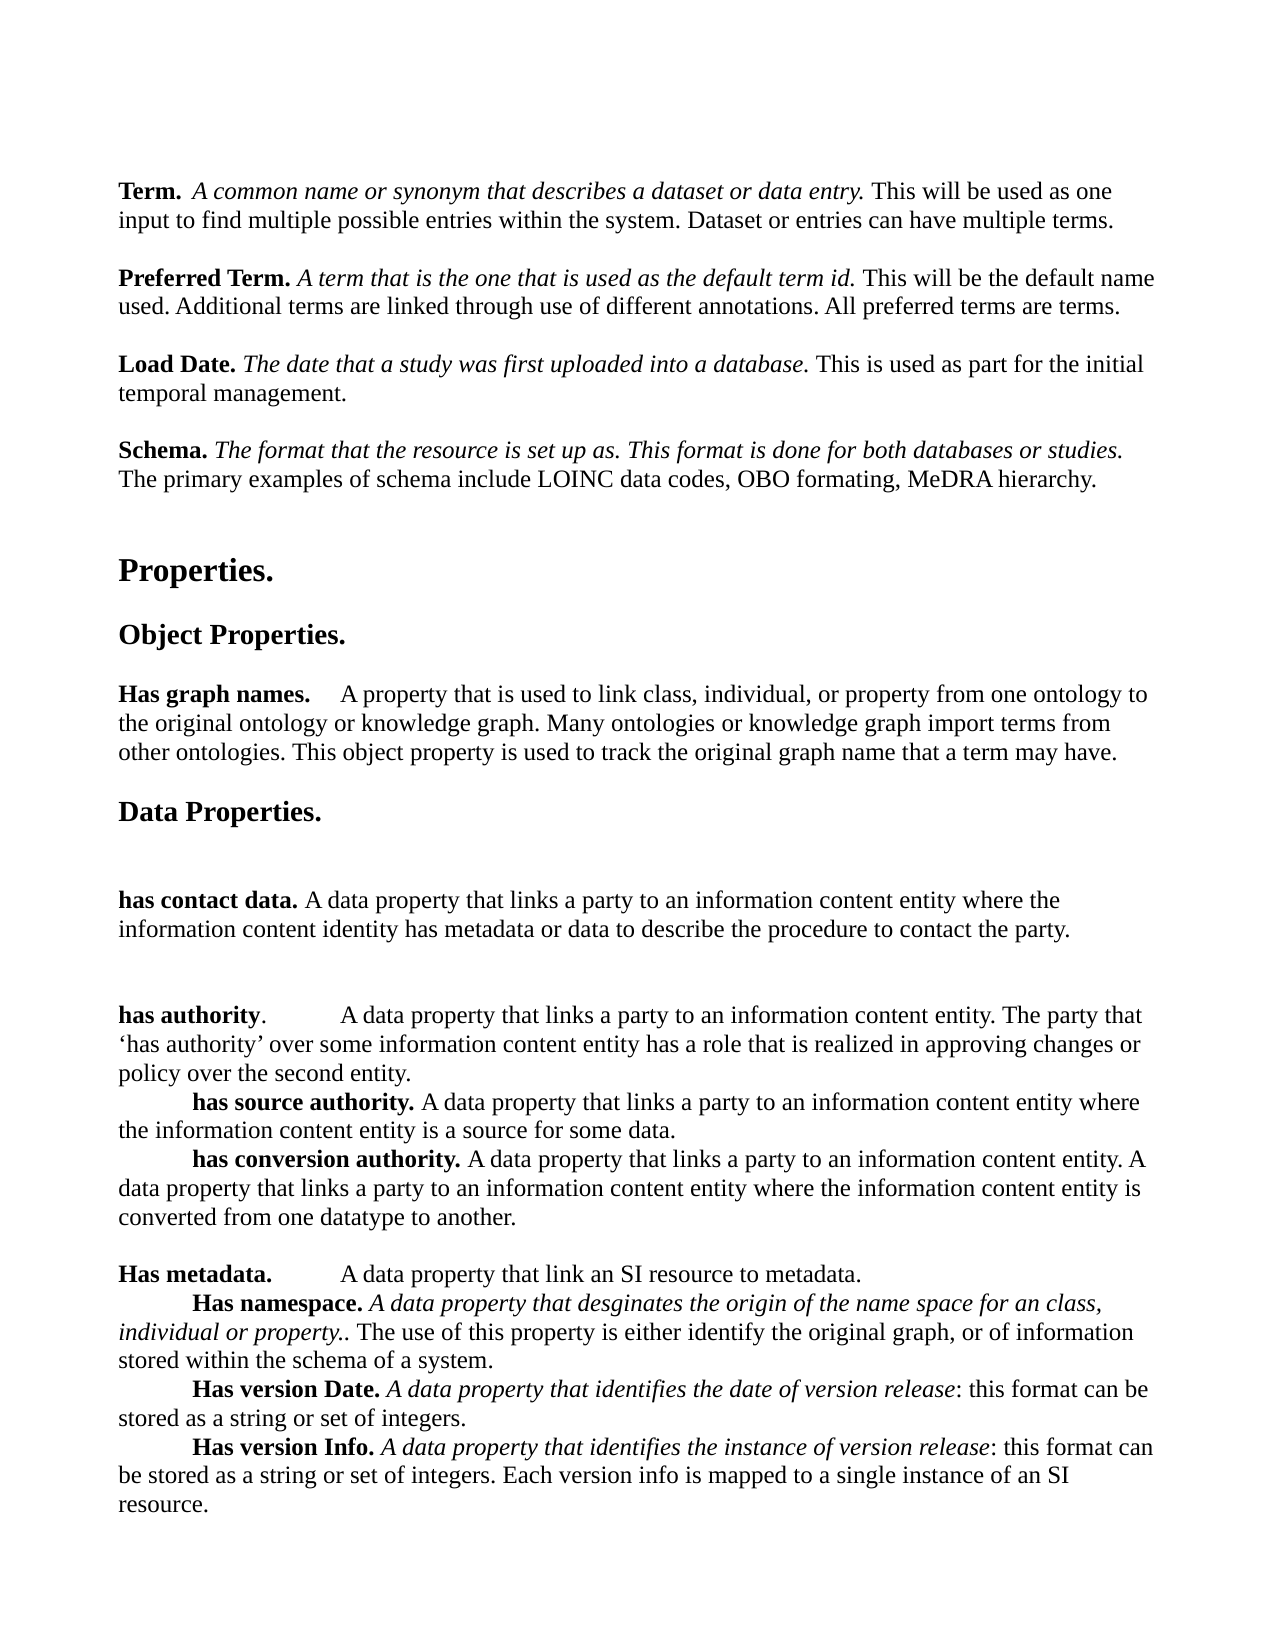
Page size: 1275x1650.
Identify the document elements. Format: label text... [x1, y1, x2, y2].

text Has version Date. A data property that identifies the date of version release: this format can be stored as a string or set of integers. [118, 1374, 1157, 1432]
text Schema. The format that the resource is set up as. This format is done for both databases or studies. The primary examples of schema include LOINC data codes, OBO formating, MeDRA hierarchy. [118, 435, 1157, 493]
text has source authority. A data property that links a party to an information content entity where the information content entity is a source for some data. [118, 1087, 1157, 1144]
text Preferred Term. A term that is the one that is used as the default term id. This will be the default name used. Additional terms are linked through use of different annotations. All preferred terms are terms. [118, 263, 1157, 320]
text Data Properties. [118, 794, 1157, 828]
text Properties. [118, 550, 1157, 588]
text has conversion authority. A data property that links a party to an information content entity. A data property that links a party to an information content entity where the information content entity is converted from one datatype to another. [118, 1144, 1157, 1231]
text has authority. A data property that links a party to an information content entity. The party that ‘has authority’ over some information content entity has a role that is realized in approving changes or policy over the second entity. [118, 1001, 1157, 1087]
text has contact data. A data property that links a party to an information content entity where the information content identity has metadata or data to describe the procedure to contact the party. [118, 886, 1157, 943]
text Has version Info. A data property that identifies the instance of version release: this format can be stored as a string or set of integers. Each version info is mapped to a single instance of an SI resource. [118, 1432, 1157, 1518]
text Term. A common name or synonym that describes a dataset or data entry. This will be used as one input to find multiple possible entries within the system. Dataset or entries can have multiple terms. [118, 176, 1157, 234]
text Has namespace. A data property that desginates the origin of the name space for an class, individual or property.. The use of this property is either identify the original graph, or of information stored within the schema of a system. [118, 1288, 1157, 1374]
text Load Date. The date that a study was first uploaded into a database. This is used as part for the initial temporal management. [118, 349, 1157, 406]
text Has graph names. A property that is used to link class, individual, or property from one ontology to the original ontology or knowledge graph. Many ontologies or knowledge graph import terms from other ontologies. This object property is used to track the original graph name that a term may have. [118, 679, 1157, 766]
text Object Properties. [118, 617, 1157, 651]
text Has metadata. A data property that link an SI resource to metadata. [118, 1259, 1157, 1288]
